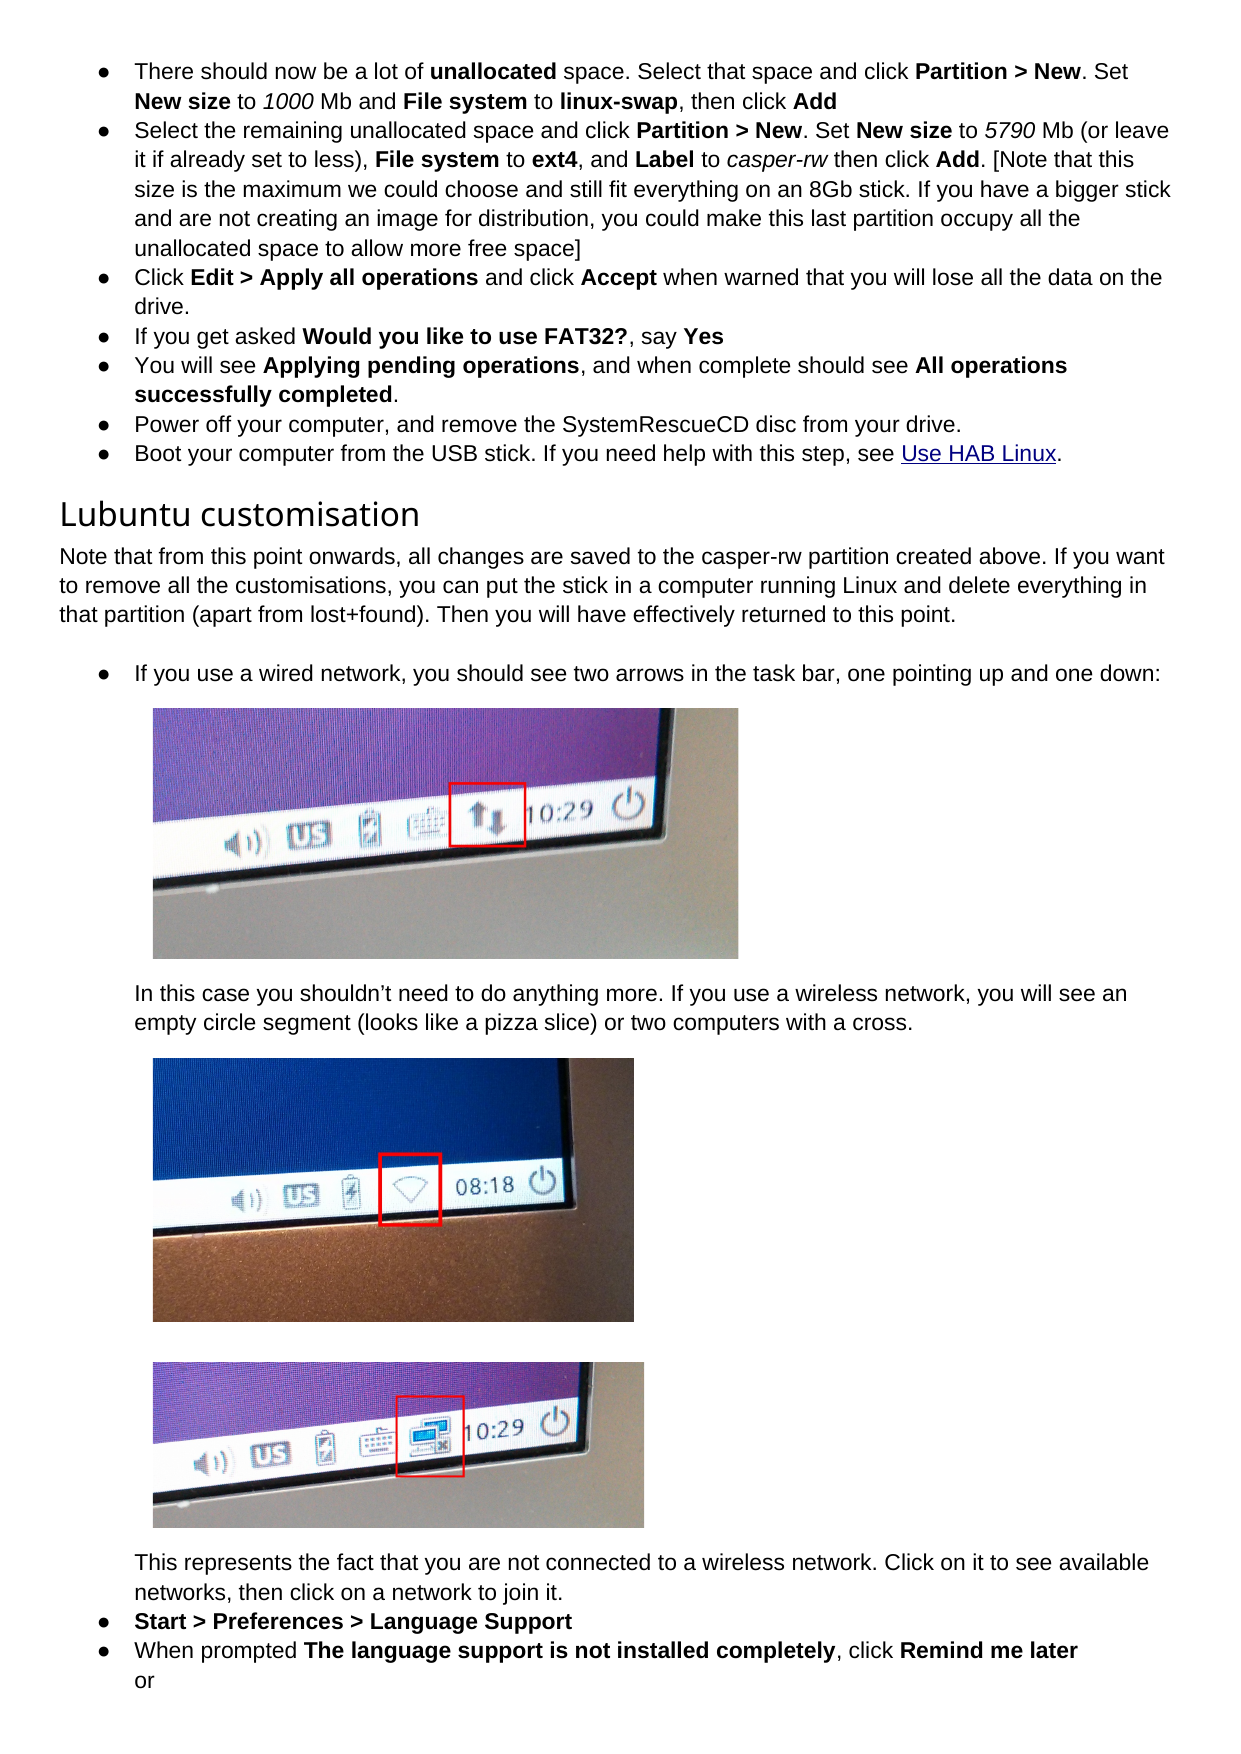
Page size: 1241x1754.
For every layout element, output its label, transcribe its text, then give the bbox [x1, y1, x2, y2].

list You will see Applying pending operations, and when complete should see All operations successfully completed. [97, 353, 1181, 408]
list Boot your computer from the USB stick. If you need help with this step, see Use HAB Linux. [97, 441, 1181, 467]
text or [59, 1667, 1181, 1693]
text Note that from this point onwards, all changes are saved to the casper-rw partition created above. If you want to remove all the customisations, you can put the stick in a computer running Linux and delete everything in that partition (apart from lost+found). Then you will have effectively returned to this point. [59, 543, 1181, 628]
subtitle Lubuntu customisation [59, 491, 1181, 537]
text This represents the fact that you are not connected to a wireless network. Click on it to see available networks, then click on a network to join it. [134, 1550, 1181, 1605]
list Power off your computer, and remove the SystemRescueCD disc from your drive. [97, 412, 1181, 437]
list If you use a wired network, you should see two arrows in the task bar, one pointing up and one down: [97, 661, 1181, 686]
list When prompted The language support is not installed completely, click Remind me later [97, 1638, 1181, 1664]
list If you get asked Would you like to use FAT32?, say Yes [97, 323, 1181, 349]
list There should now be a lot of unallocated space. Select that space and click Partition > New. Set New size to 1000 Mb and File system to linux-swap, then click Add [97, 59, 1181, 114]
picture [152, 708, 739, 959]
picture [152, 1058, 634, 1322]
picture [152, 1362, 645, 1528]
text In this case you shouldn’t need to do anything more. If you use a wireless network, you will see an empty circle segment (looks like a pizza slice) or two computers with a cross. [134, 981, 1181, 1036]
list Select the remaining unallocated space and click Partition > New. Set New size to 5790 Mb (or leave it if already set to less), File system to ext4, and Label to casper-rw then click Add. [Note that this size is the maximum we could choose and still fit everything on an 8Gb stick. If you have a bigger stick and are not creating an image for distribution, you could make this last partition occupy all the unallocated space to allow more free space] [97, 118, 1181, 261]
list Click Edit > Apply all operations and click Accept when warned that you will lose all the data on the drive. [97, 265, 1181, 320]
list Start > Preferences > Language Support [97, 1609, 1181, 1634]
